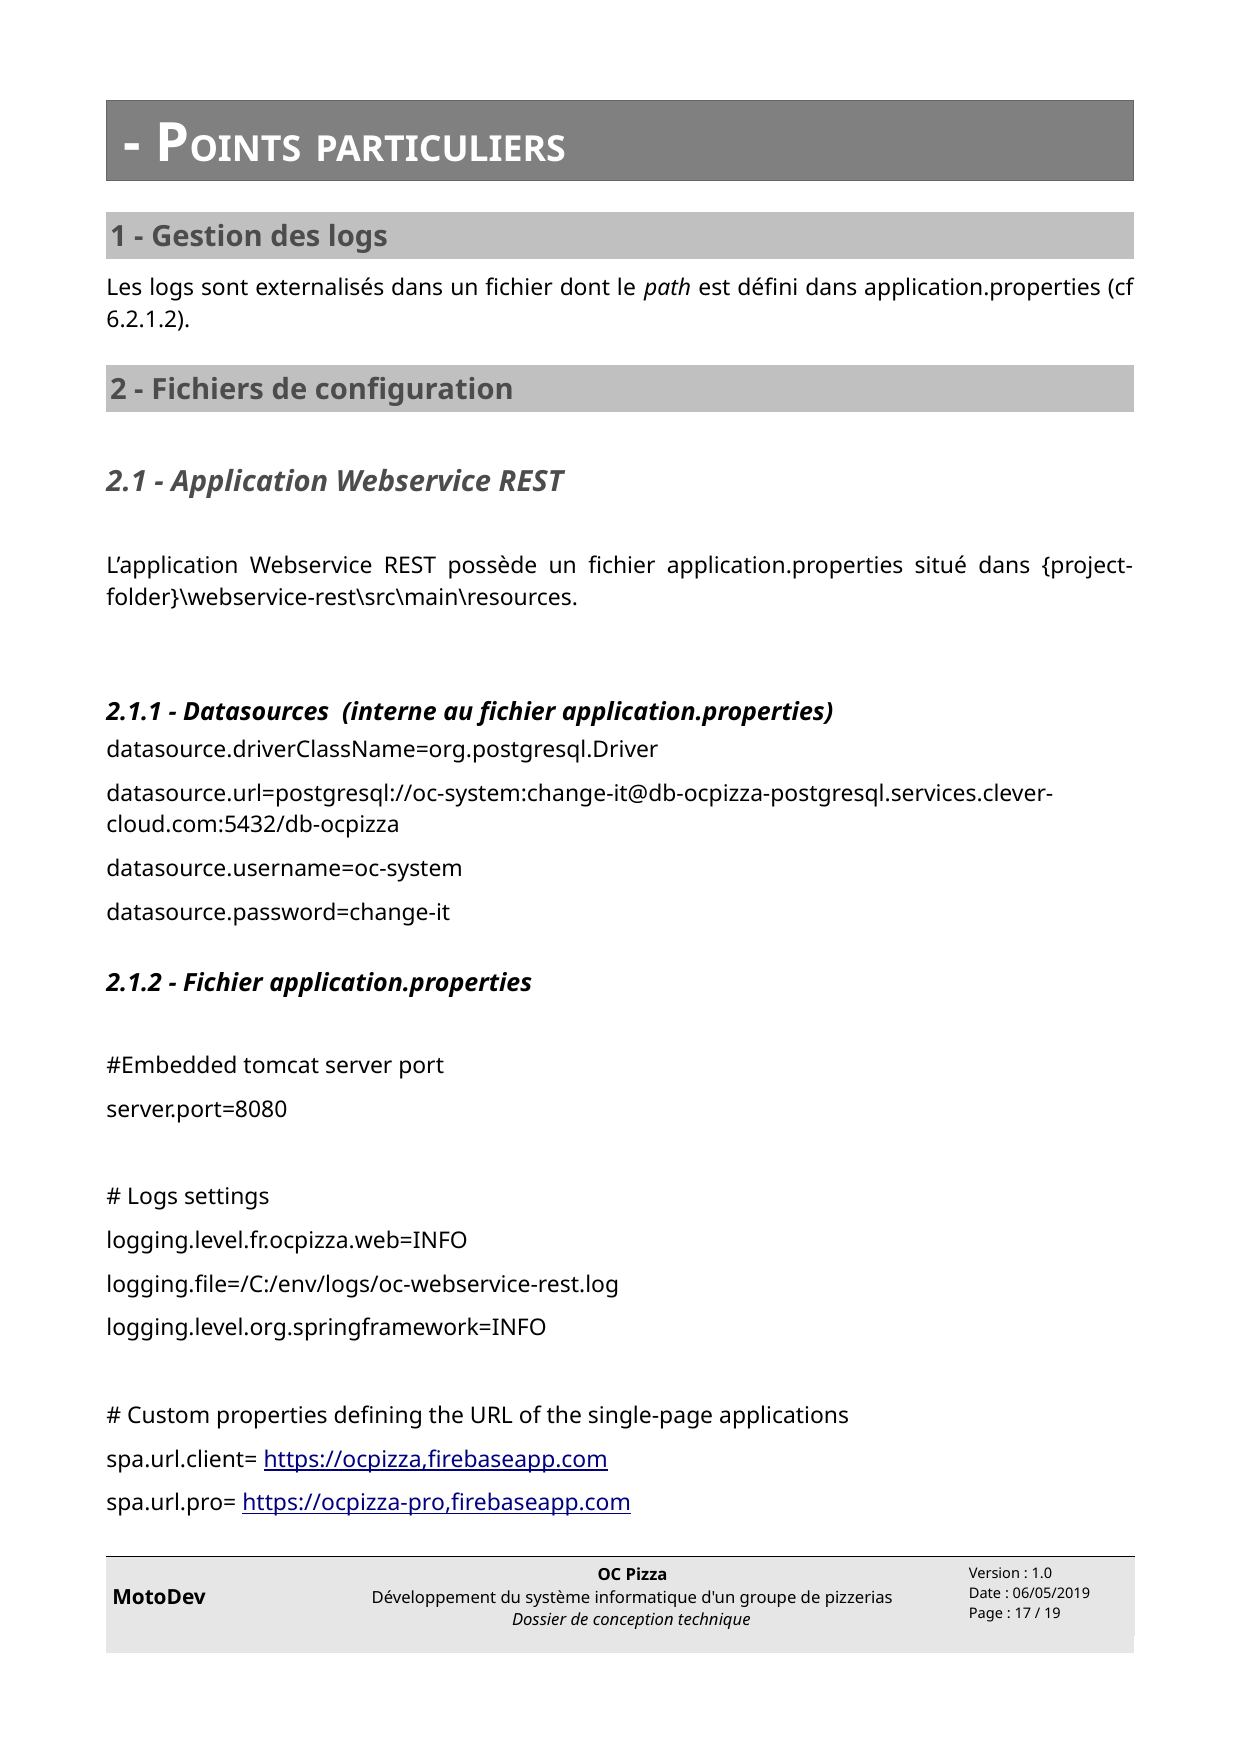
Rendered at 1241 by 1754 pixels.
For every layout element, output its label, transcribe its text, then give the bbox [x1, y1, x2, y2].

text logging.file=/C:/env/logs/oc-webservice-rest.log [106, 1267, 1134, 1299]
text # Logs settings [106, 1180, 1134, 1211]
subtitle Points particuliers [107, 101, 1133, 180]
text datasource.url=postgresql://oc-system:change-it@db-ocpizza-postgresql.services.clever-cloud.com:5432/db-ocpizza [106, 777, 1134, 840]
text spa.url.pro= https://ocpizza-pro,firebaseapp.com [106, 1486, 1134, 1517]
subtitle Application Webservice REST [106, 461, 1134, 500]
subtitle L’application Webservice REST possède un fichier application.properties situé dans {project-folder}\webservice-rest\src\main\resources. [106, 549, 1134, 612]
text spa.url.client= https://ocpizza,firebaseapp.com [106, 1442, 1134, 1474]
subtitle Fichier application.properties [106, 965, 1134, 999]
subtitle Gestion des logs [107, 213, 1133, 258]
subtitle Fichiers de configuration [107, 366, 1133, 411]
text logging.level.org.springframework=INFO [106, 1311, 1134, 1342]
text Les logs sont externalisés dans un fichier dont le path est défini dans application.properties (cf 6.2.1.2). [106, 271, 1134, 334]
subtitle Datasources (interne au fichier application.properties) [106, 693, 1134, 727]
text datasource.password=change-it [106, 896, 1134, 927]
text #Embedded tomcat server port [106, 1049, 1134, 1080]
text datasource.driverClassName=org.postgresql.Driver [106, 733, 1134, 765]
text datasource.username=oc-system [106, 852, 1134, 883]
text server.port=8080 [106, 1092, 1134, 1124]
text # Custom properties defining the URL of the single-page applications [106, 1399, 1134, 1430]
text logging.level.fr.ocpizza.web=INFO [106, 1224, 1134, 1255]
